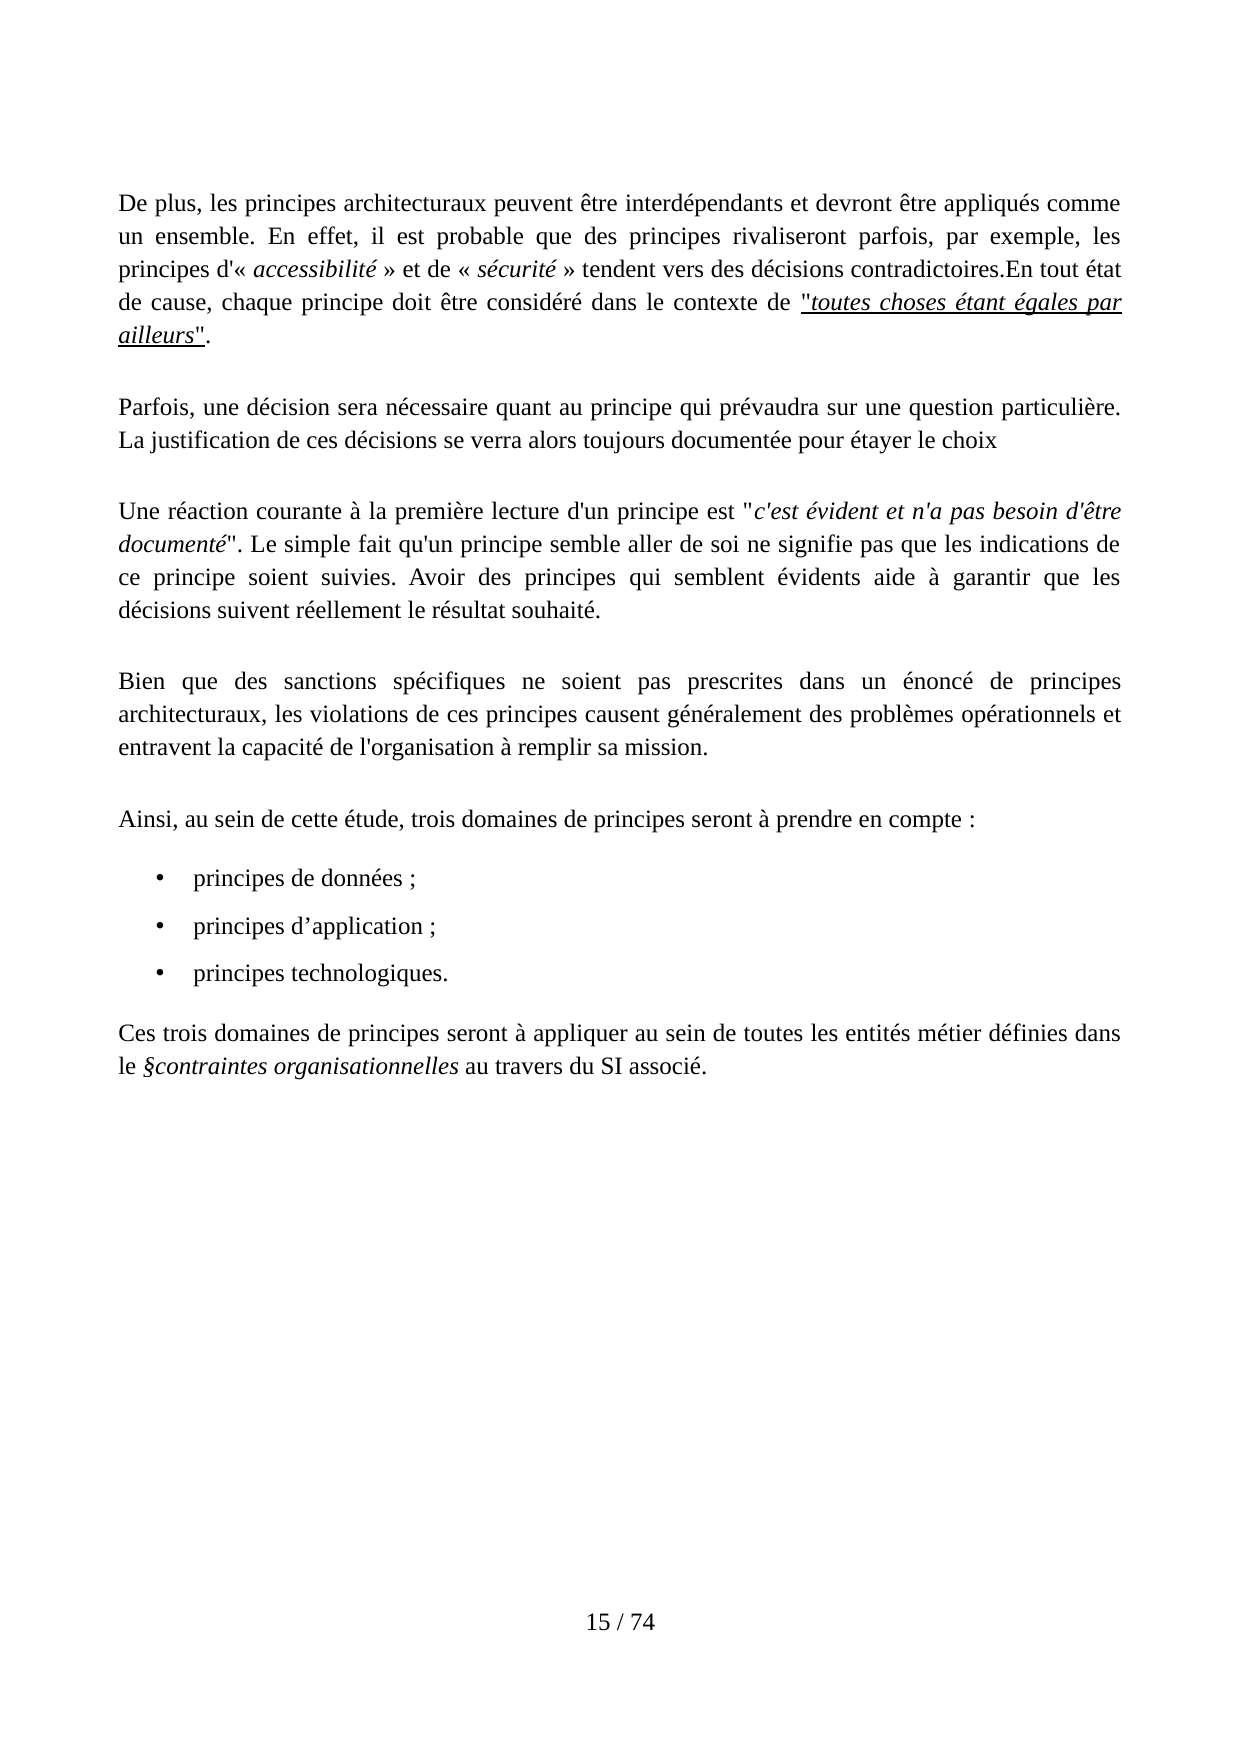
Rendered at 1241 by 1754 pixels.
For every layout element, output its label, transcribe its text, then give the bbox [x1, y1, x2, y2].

list principes d’application ; [156, 911, 1122, 940]
text Une réaction courante à la première lecture d'un principe est "c'est évident et n'a pas besoin d'être documenté". Le simple fait qu'un principe semble aller de soi ne signifie pas que les indications de ce principe soient suivies. Avoir des principes qui semblent évidents aide à garantir que les décisions suivent réellement le résultat souhaité. [118, 496, 1122, 624]
text Ainsi, au sein de cette étude, trois domaines de principes seront à prendre en compte : [118, 804, 1122, 833]
text Parfois, une décision sera nécessaire quant au principe qui prévaudra sur une question particulière. La justification de ces décisions se verra alors toujours documentée pour étayer le choix [118, 392, 1122, 453]
text Bien que des sanctions spécifiques ne soient pas prescrites dans un énoncé de principes architecturaux, les violations de ces principes causent généralement des problèmes opérationnels et entravent la capacité de l'organisation à remplir sa mission. [118, 666, 1122, 761]
text De plus, les principes architecturaux peuvent être interdépendants et devront être appliqués comme un ensemble. En effet, il est probable que des principes rivaliseront parfois, par exemple, les principes d'« accessibilité » et de « sécurité » tendent vers des décisions contradictoires.En tout état de cause, chaque principe doit être considéré dans le contexte de "toutes choses étant égales par ailleurs". [118, 188, 1122, 349]
list principes de données ; [156, 863, 1122, 892]
text Ces trois domaines de principes seront à appliquer au sein de toutes les entités métier définies dans le §contraintes organisationnelles au travers du SI associé. [118, 1018, 1122, 1080]
list principes technologiques. [156, 958, 1122, 987]
